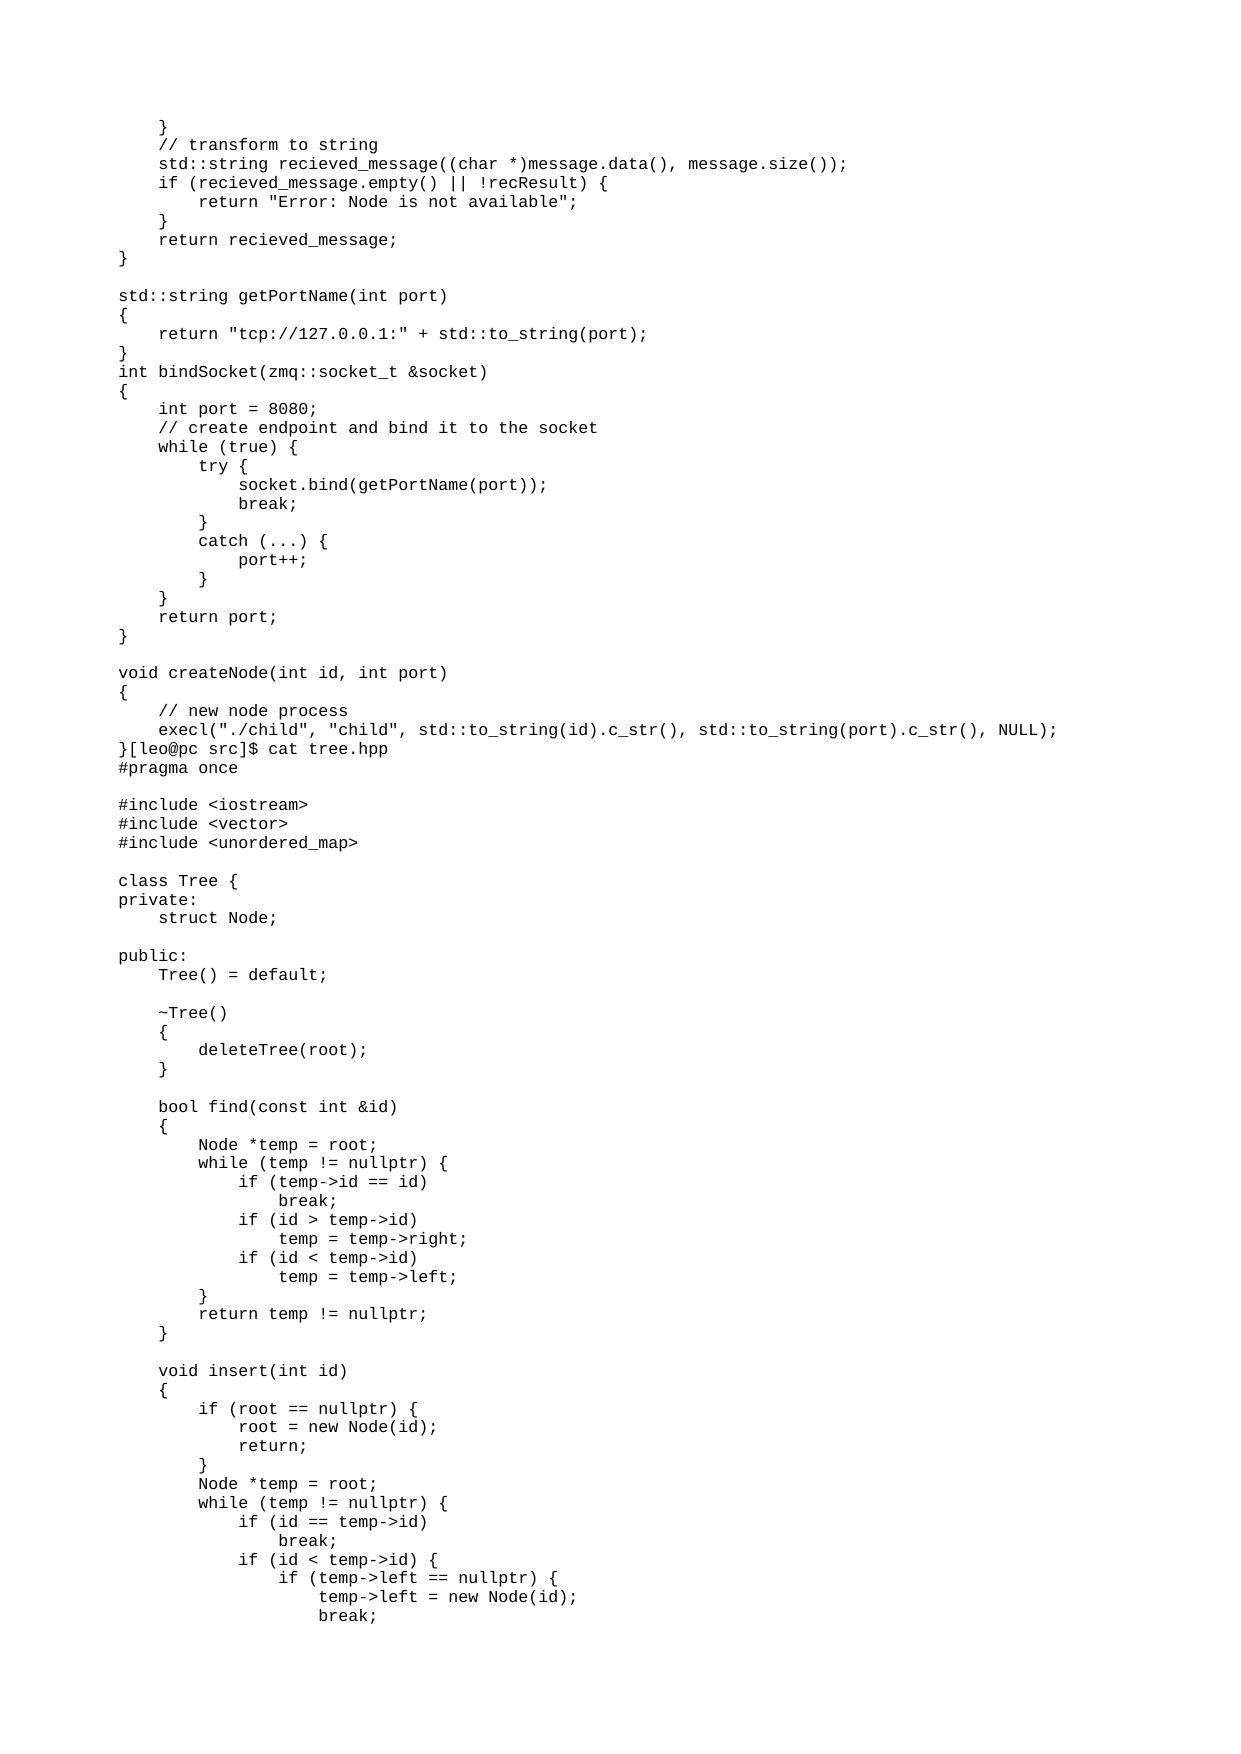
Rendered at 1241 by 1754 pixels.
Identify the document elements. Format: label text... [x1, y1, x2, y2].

text execl("./child", "child", std::to_string(id).c_str(), std::to_string(port).c_str(), NULL); [118, 721, 1122, 740]
text Node *temp = root; [118, 1476, 1122, 1494]
text } [118, 514, 1122, 533]
text while (temp != nullptr) { [118, 1155, 1122, 1174]
text { [118, 307, 1122, 326]
text } [118, 212, 1122, 231]
text }[leo@pc src]$ cat tree.hpp [118, 740, 1122, 759]
text catch (...) { [118, 533, 1122, 552]
text int bindSocket(zmq::socket_t &socket) [118, 363, 1122, 382]
text } [118, 589, 1122, 608]
text class Tree { [118, 872, 1122, 891]
text } [118, 571, 1122, 589]
text port++; [118, 552, 1122, 571]
text break; [118, 495, 1122, 514]
text return recieved_message; [118, 231, 1122, 250]
text if (id == temp->id) [118, 1513, 1122, 1532]
text return temp != nullptr; [118, 1306, 1122, 1325]
text if (recieved_message.empty() || !recResult) { [118, 175, 1122, 193]
text // create endpoint and bind it to the socket [118, 420, 1122, 439]
text return; [118, 1438, 1122, 1457]
text { [118, 382, 1122, 401]
text while (true) { [118, 439, 1122, 457]
text } [118, 1325, 1122, 1344]
text deleteTree(root); [118, 1042, 1122, 1061]
text void createNode(int id, int port) [118, 665, 1122, 684]
text void insert(int id) [118, 1362, 1122, 1381]
text } [118, 250, 1122, 269]
text return port; [118, 608, 1122, 627]
text struct Node; [118, 910, 1122, 929]
text private: [118, 891, 1122, 910]
text break; [118, 1608, 1122, 1626]
text Node *temp = root; [118, 1136, 1122, 1155]
text int port = 8080; [118, 401, 1122, 420]
text if (id > temp->id) [118, 1212, 1122, 1231]
text { [118, 1117, 1122, 1136]
text return "Error: Node is not available"; [118, 193, 1122, 212]
text // new node process [118, 703, 1122, 721]
text bool find(const int &id) [118, 1098, 1122, 1117]
text Tree() = default; [118, 967, 1122, 985]
text // transform to string [118, 137, 1122, 156]
text if (id < temp->id) { [118, 1551, 1122, 1570]
text } [118, 1061, 1122, 1080]
text if (id < temp->id) [118, 1249, 1122, 1268]
text #include <unordered_map> [118, 834, 1122, 853]
text #include <vector> [118, 816, 1122, 834]
text #include <iostream> [118, 797, 1122, 816]
text { [118, 1381, 1122, 1400]
text temp = temp->left; [118, 1268, 1122, 1287]
text if (temp->left == nullptr) { [118, 1570, 1122, 1589]
text try { [118, 457, 1122, 476]
text std::string recieved_message((char *)message.data(), message.size()); [118, 156, 1122, 175]
text break; [118, 1193, 1122, 1212]
text } [118, 1457, 1122, 1476]
text return "tcp://127.0.0.1:" + std::to_string(port); [118, 326, 1122, 344]
text socket.bind(getPortName(port)); [118, 476, 1122, 495]
text { [118, 1023, 1122, 1042]
text if (temp->id == id) [118, 1174, 1122, 1193]
text } [118, 627, 1122, 646]
text } [118, 118, 1122, 137]
text temp = temp->right; [118, 1231, 1122, 1249]
text temp->left = new Node(id); [118, 1589, 1122, 1608]
text } [118, 344, 1122, 363]
text if (root == nullptr) { [118, 1400, 1122, 1419]
text break; [118, 1532, 1122, 1551]
text } [118, 1287, 1122, 1306]
text while (temp != nullptr) { [118, 1494, 1122, 1513]
text #pragma once [118, 759, 1122, 778]
text ~Tree() [118, 1004, 1122, 1023]
text std::string getPortName(int port) [118, 288, 1122, 307]
text public: [118, 948, 1122, 967]
text root = new Node(id); [118, 1419, 1122, 1438]
text { [118, 684, 1122, 703]
